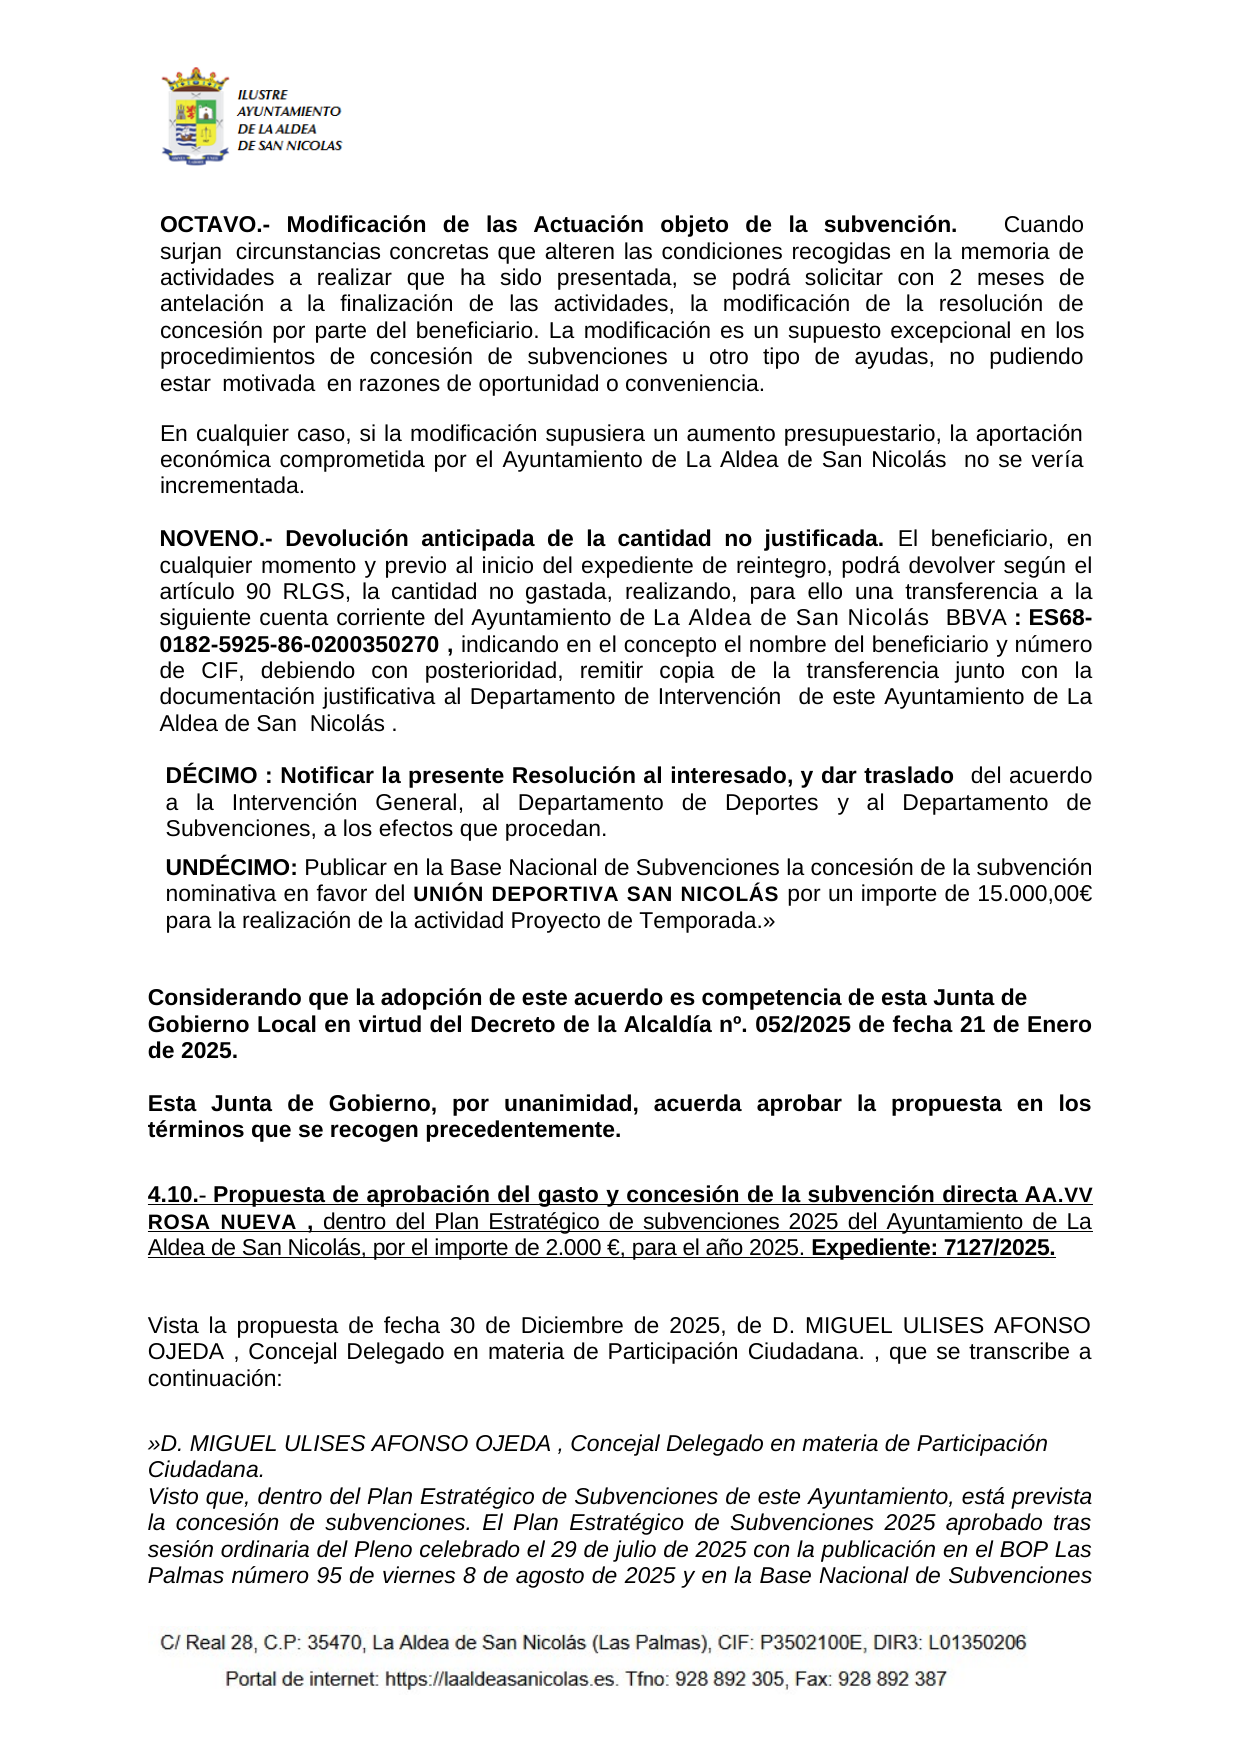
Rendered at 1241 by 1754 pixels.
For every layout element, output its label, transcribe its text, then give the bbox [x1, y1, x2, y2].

text Visto que, dentro del Plan Estratégico de Subvenciones de este Ayuntamiento, está prevista la concesión de subvenciones. El Plan Estratégico de Subvenciones 2025 aprobado tras sesión ordinaria del Pleno celebrado el 29 de julio de 2025 con la publicación en el BOP Las Palmas número 95 de viernes 8 de agosto de 2025 y en la Base Nacional de Subvenciones [148, 1483, 1093, 1588]
picture [148, 1626, 1034, 1695]
text Aldea de San Nicolás, por el importe de 2.000 €, para el año 2025. Expediente: 7127/2025. [148, 1232, 1093, 1261]
text »D. MIGUEL ULISES AFONSO OJEDA , Concejal Delegado en materia de Participación Ciudadana. [148, 1430, 1093, 1483]
text Esta Junta de Gobierno, por unanimidad, acuerda aprobar la propuesta en los términos que se recogen precedentemente. [148, 1090, 1093, 1142]
text En cualquier caso, si la modificación supusiera un aumento presupuestario, la aportación económica comprometida por el Ayuntamiento de La Aldea de San Nicolás no se vería incrementada. [160, 420, 1083, 499]
text DÉCIMO : Notificar la presente Resolución al interesado, y dar traslado del acuerdo a la Intervención General, al Departamento de Deportes y al Departamento de Subvenciones, a los efectos que procedan. [165, 762, 1093, 841]
text 4.10.- Propuesta de aprobación del gasto y concesión de la subvención directa AA.VV [148, 1181, 1093, 1204]
text NOVENO.- Devolución anticipada de la cantidad no justificada. El beneficiario, en cualquier momento y previo al inicio del expediente de reintegro, podrá devolver según el artículo 90 RLGS, la cantidad no gastada, realizando, para ello una transferencia a la siguiente cuenta corriente del Ayuntamiento de La Aldea de San Nicolás BBVA : ES68-0182-5925-86-0200350270 , indicando en el concepto el nombre del beneficiario y número de CIF, debiendo con posterioridad, remitir copia de la transferencia junto con la documentación justificativa al Departamento de Intervención de este Ayuntamiento de La Aldea de San Nicolás . [159, 525, 1093, 736]
text UNDÉCIMO: Publicar en la Base Nacional de Subvenciones la concesión de la subvención nominativa en favor del UNIÓN DEPORTIVA SAN NICOLÁS por un importe de 15.000,00€ para la realización de la actividad Proyecto de Temporada.» [165, 854, 1093, 933]
text OCTAVO.- Modificación de las Actuación objeto de la subvención. Cuando surjan circunstancias concretas que alteren las condiciones recogidas en la memoria de actividades a realizar que ha sido presentada, se podrá solicitar con 2 meses de antelación a la finalización de las actividades, la modificación de la resolución de concesión por parte del beneficiario. La modificación es un supuesto excepcional en los procedimientos de concesión de subvenciones u otro tipo de ayudas, no pudiendo estar motivada en razones de oportunidad o conveniencia. [160, 211, 1084, 396]
picture [148, 59, 358, 173]
text Considerando que la adopción de este acuerdo es competencia de esta Junta de [148, 984, 1093, 1011]
text Gobierno Local en virtud del Decreto de la Alcaldía nº. 052/2025 de fecha 21 de Enero de 2025. [148, 1011, 1093, 1063]
text ROSA NUEVA , dentro del Plan Estratégico de subvenciones 2025 del Ayuntamiento de La [148, 1205, 1093, 1231]
text Vista la propuesta de fecha 30 de Diciembre de 2025, de D. MIGUEL ULISES AFONSO OJEDA , Concejal Delegado en materia de Participación Ciudadana. , que se transcribe a continuación: [148, 1312, 1093, 1391]
